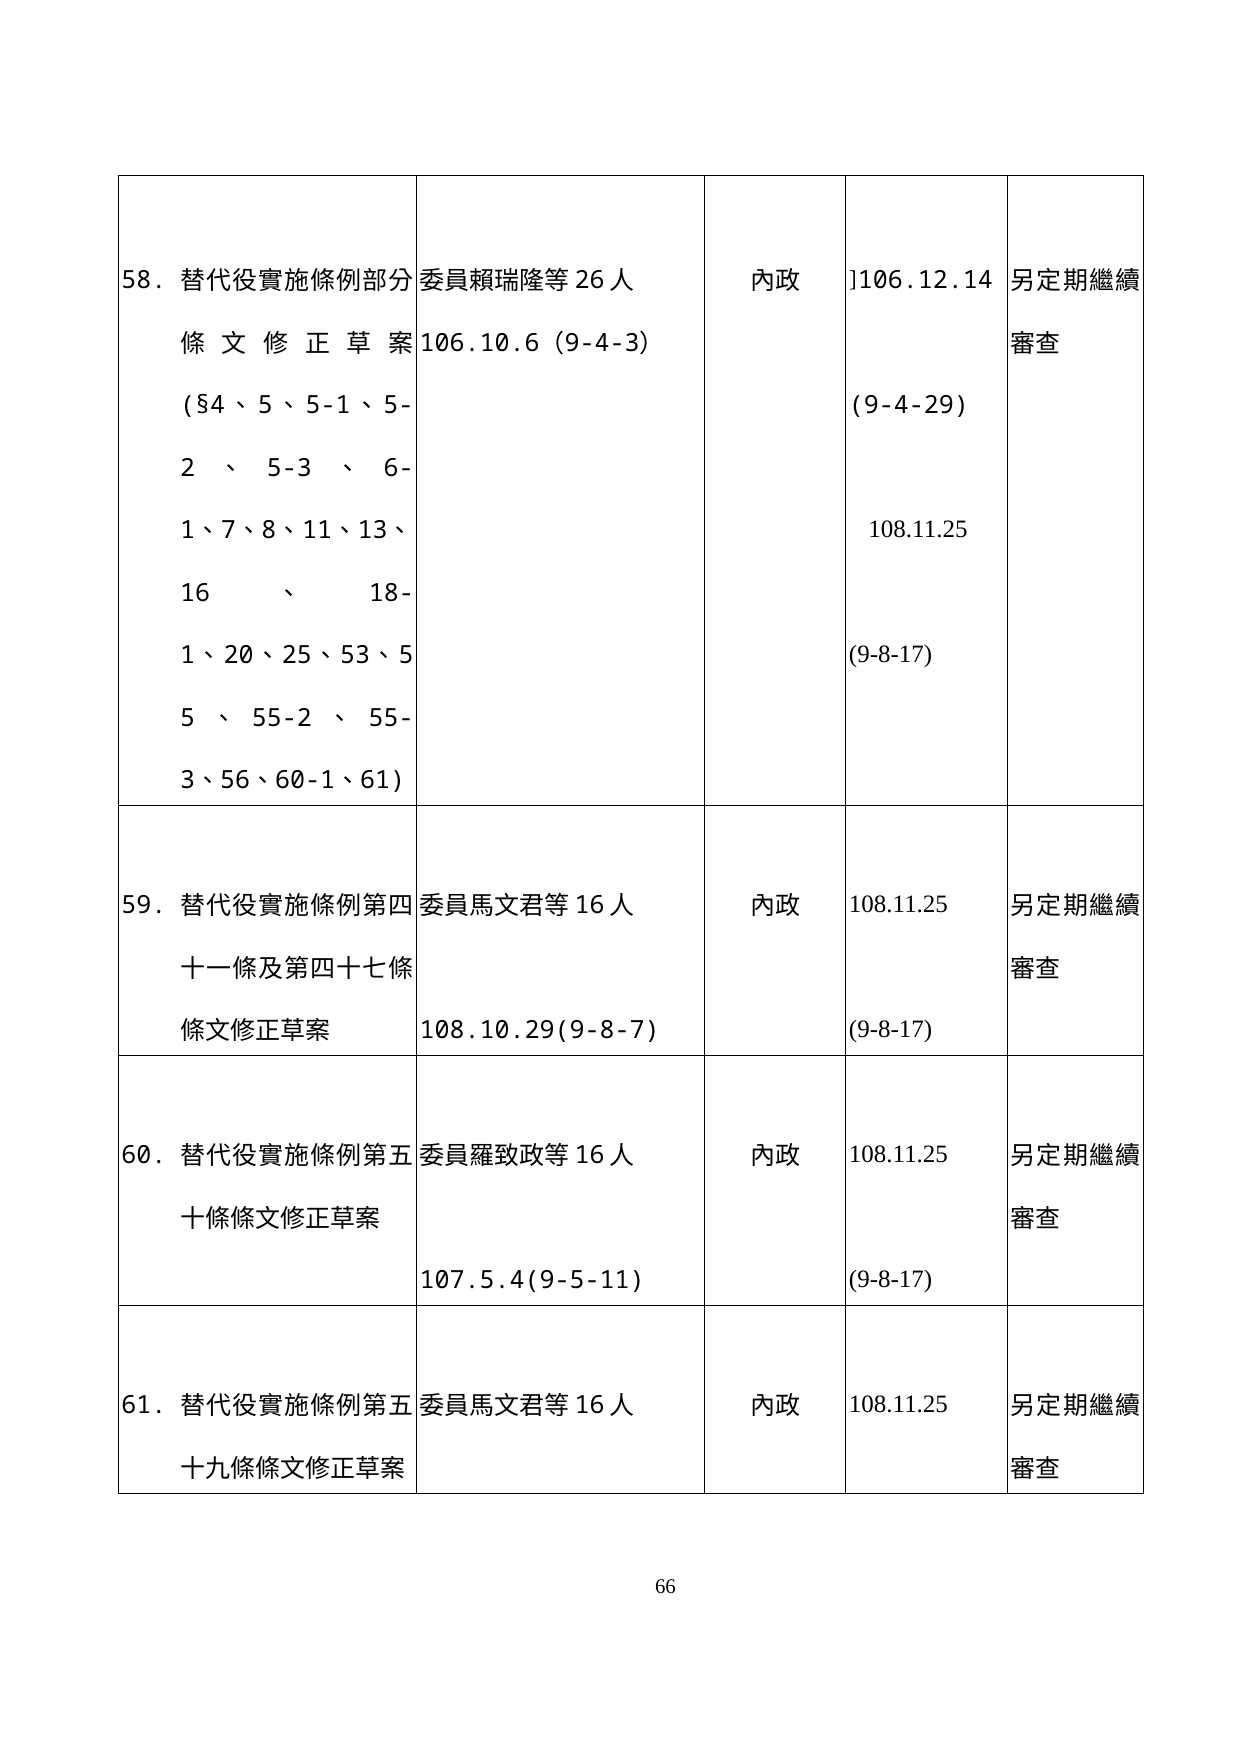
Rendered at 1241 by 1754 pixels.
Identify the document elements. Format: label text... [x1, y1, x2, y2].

table_cell 替代役實施條例第四十一條及第四十七條條文修正草案 [177, 806, 416, 1055]
table_cell 內政 [705, 1306, 845, 1492]
table_cell 委員羅致政等16人 107.5.4(9-5-11) [417, 1056, 704, 1305]
table_cell 另定期繼續審查 [1008, 176, 1143, 805]
table_cell 108.11.25 (9-8-17) [846, 1056, 1007, 1305]
table_cell [119, 1306, 177, 1492]
table_cell 108.11.25 [846, 1306, 1007, 1492]
table_cell 內政 [705, 806, 845, 1055]
table_cell 委員馬文君等16人 108.10.29(9-8-7) [417, 806, 704, 1055]
table_cell [119, 176, 177, 805]
table_cell 替代役實施條例第五十九條條文修正草案 [177, 1306, 416, 1492]
table_cell 另定期繼續審查 [1008, 1306, 1143, 1492]
table_cell [119, 1056, 177, 1305]
table_cell 另定期繼續審查 [1008, 806, 1143, 1055]
table_cell 委員馬文君等16人 [417, 1306, 704, 1492]
table_cell 委員賴瑞隆等26人106.10.6（9-4-3） [417, 176, 704, 805]
table_cell 替代役實施條例第五十條條文修正草案 [177, 1056, 416, 1305]
table_cell [119, 806, 177, 1055]
table_cell 替代役實施條例部分條文修正草案(§4、5、5-1、5-2、5-3、6-1、7、8、11、13、16、18-1、20、25、53、55、55-2、55-3、56、60-1、61) [177, 176, 416, 805]
table_cell 內政 [705, 176, 845, 805]
table_cell 另定期繼續審查 [1008, 1056, 1143, 1305]
table_cell 108.11.25 (9-8-17) [846, 806, 1007, 1055]
table_cell 106.12.14 (9-4-29) 108.11.25 (9-8-17) [846, 176, 1007, 805]
table_cell 內政 [705, 1056, 845, 1305]
